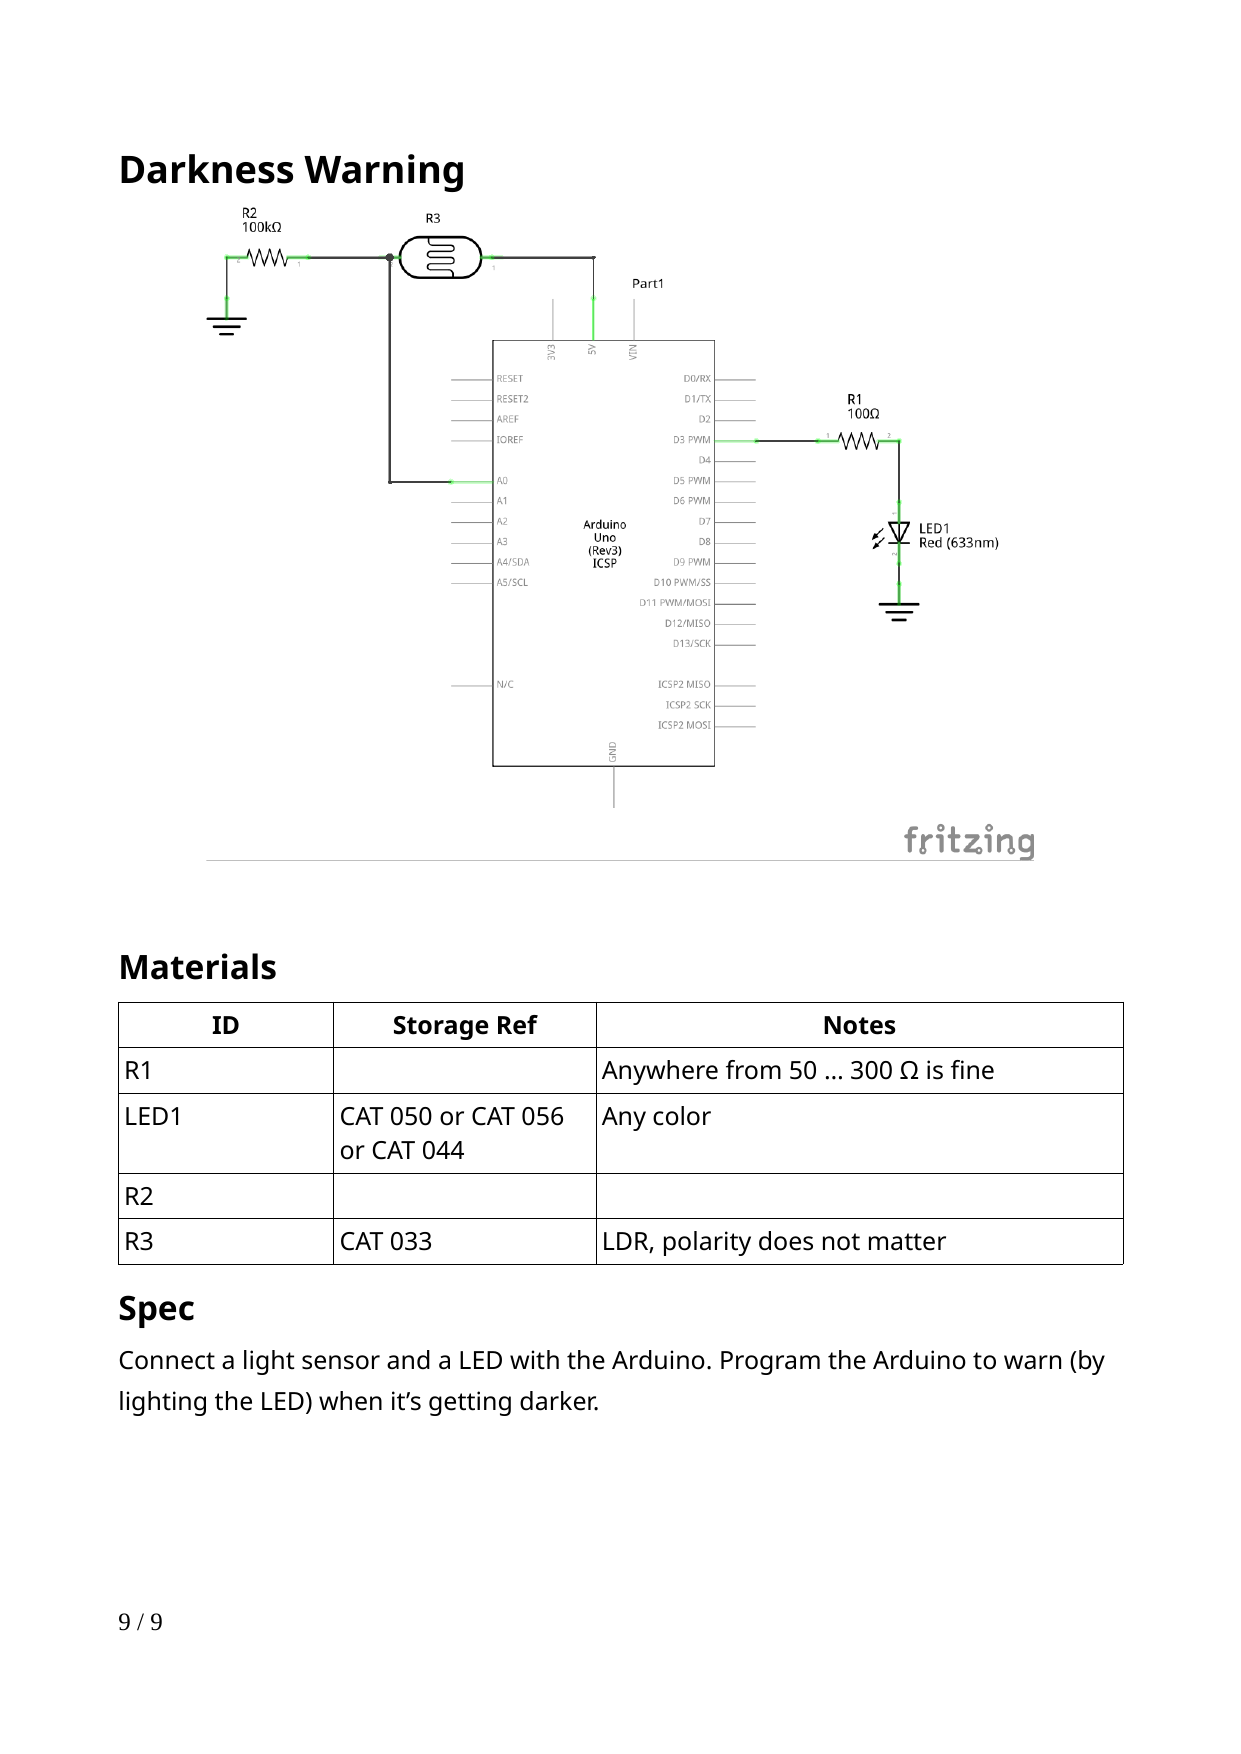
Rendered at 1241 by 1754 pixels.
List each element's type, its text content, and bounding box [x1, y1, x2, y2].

table_cell [334, 1048, 596, 1093]
table_cell [334, 1174, 596, 1218]
table_cell Any color [597, 1094, 1123, 1172]
subtitle Darkness Warning [118, 143, 1122, 195]
table_cell CAT 050 or CAT 056 or CAT 044 [334, 1094, 596, 1172]
text Connect a light sensor and a LED with the Arduino. Program the Arduino to warn (by lighting the LED) when it’s getting darker. [118, 1343, 1122, 1418]
table_cell R2 [119, 1174, 333, 1218]
table_cell Anywhere from 50 … 300 Ω is fine [597, 1048, 1123, 1093]
subtitle Materials [118, 943, 1122, 989]
table_header Notes [597, 1003, 1123, 1047]
table_cell R3 [119, 1219, 333, 1264]
table_cell CAT 033 [334, 1219, 596, 1264]
table_cell LED1 [119, 1094, 333, 1172]
table_header ID [119, 1003, 333, 1047]
table_cell [597, 1174, 1123, 1218]
table_cell LDR, polarity does not matter [597, 1219, 1123, 1264]
picture [206, 207, 1034, 861]
table_header Storage Ref [334, 1003, 596, 1047]
table_cell R1 [119, 1048, 333, 1093]
subtitle Spec [118, 1285, 1122, 1330]
